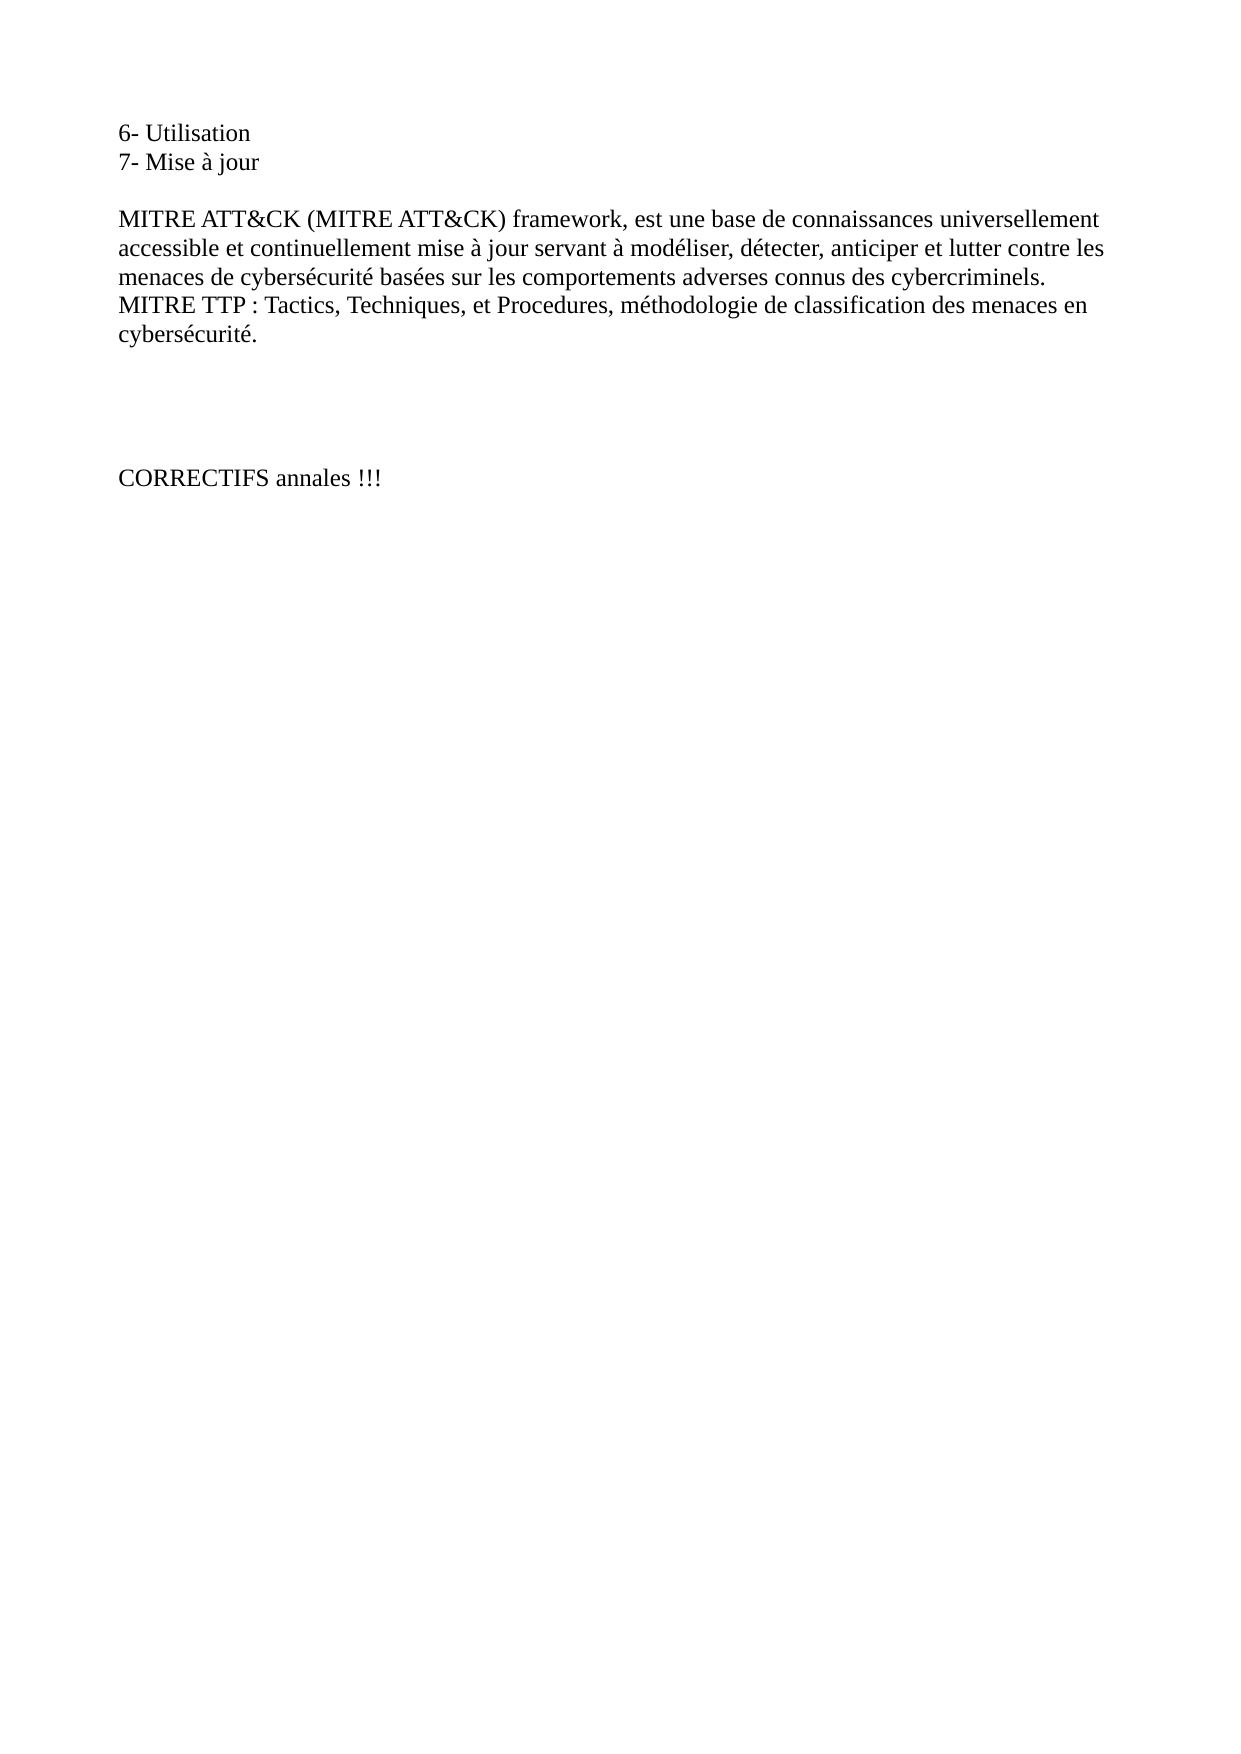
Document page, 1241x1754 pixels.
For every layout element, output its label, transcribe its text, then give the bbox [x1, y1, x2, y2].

text MITRE ATT&CK (MITRE ATT&CK) framework, est une base de connaissances universellement accessible et continuellement mise à jour servant à modéliser, détecter, anticiper et lutter contre les menaces de cybersécurité basées sur les comportements adverses connus des cybercriminels. [118, 204, 1122, 291]
text 7- Mise à jour [118, 147, 1122, 176]
text CORRECTIFS annales !!! [118, 463, 1122, 492]
text 6- Utilisation [118, 118, 1122, 147]
text MITRE TTP : Tactics, Techniques, et Procedures, méthodologie de classification des menaces en cybersécurité. [118, 291, 1122, 348]
